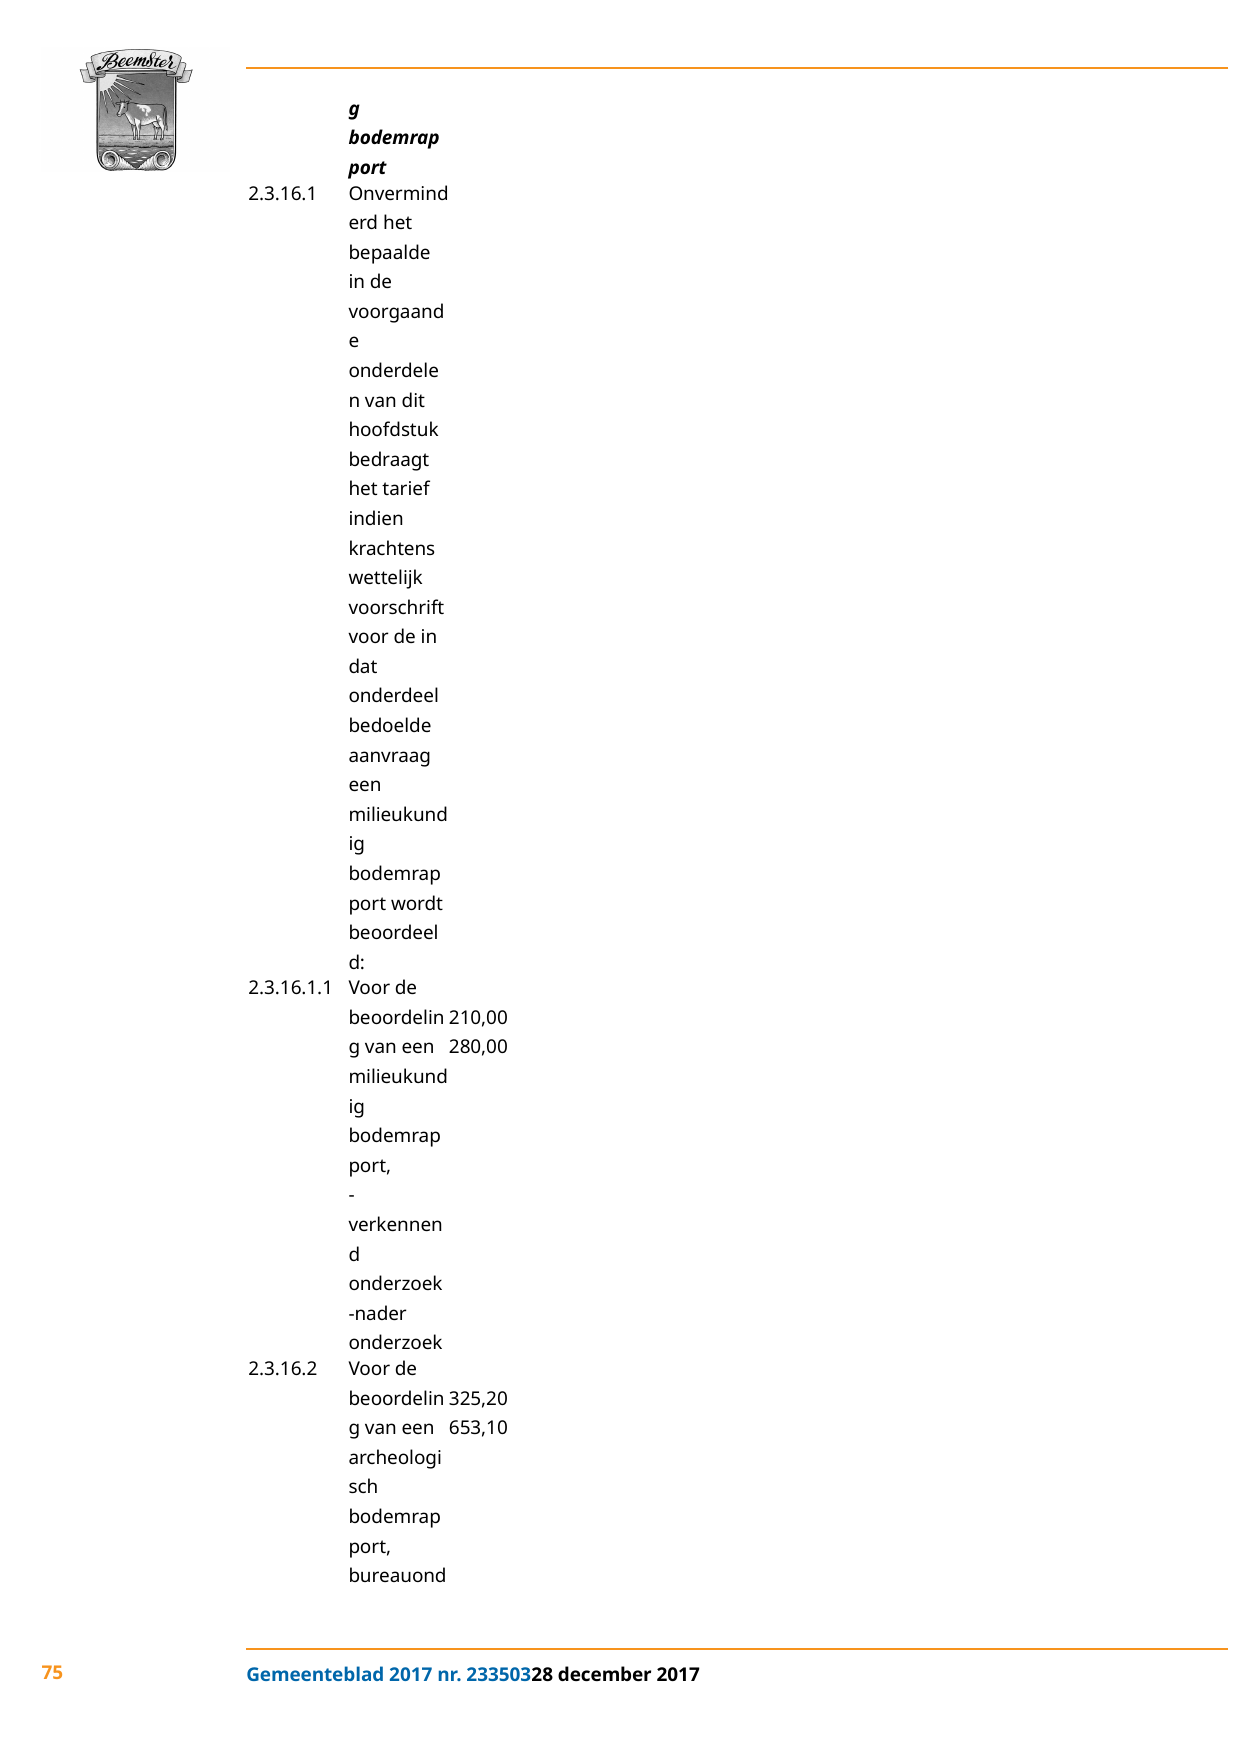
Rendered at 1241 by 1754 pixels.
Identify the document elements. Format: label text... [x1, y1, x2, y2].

table_cell 210,00 280,00 [449, 975, 549, 1355]
table_cell Onverminderd het bepaalde in de voorgaande onderdelen van dit hoofdstuk bedraagt het tarief indien krachtens wettelijk voorschrift voor de in dat onderdeel bedoelde aanvraag een milieukundig bodemrapport wordt beoordeeld: [348, 180, 449, 974]
table_cell Voor de beoordeling van een milieukundig bodemrapport, -verkennend onderzoek -nader onderzoek [348, 975, 449, 1355]
picture [41, 47, 231, 172]
table_cell g bodemrapport [348, 95, 449, 180]
table_cell [449, 95, 549, 180]
table_cell 2.3.16.2 [248, 1355, 348, 1588]
table_cell [248, 95, 348, 180]
table_cell 2.3.16.1 [248, 180, 348, 974]
table_cell Voor de beoordeling van een archeologisch bodemrapport, bureauond [348, 1355, 449, 1588]
table_cell 325,20 653,10 [449, 1355, 549, 1588]
table_cell [449, 180, 549, 974]
table_cell 2.3.16.1.1 [248, 975, 348, 1355]
